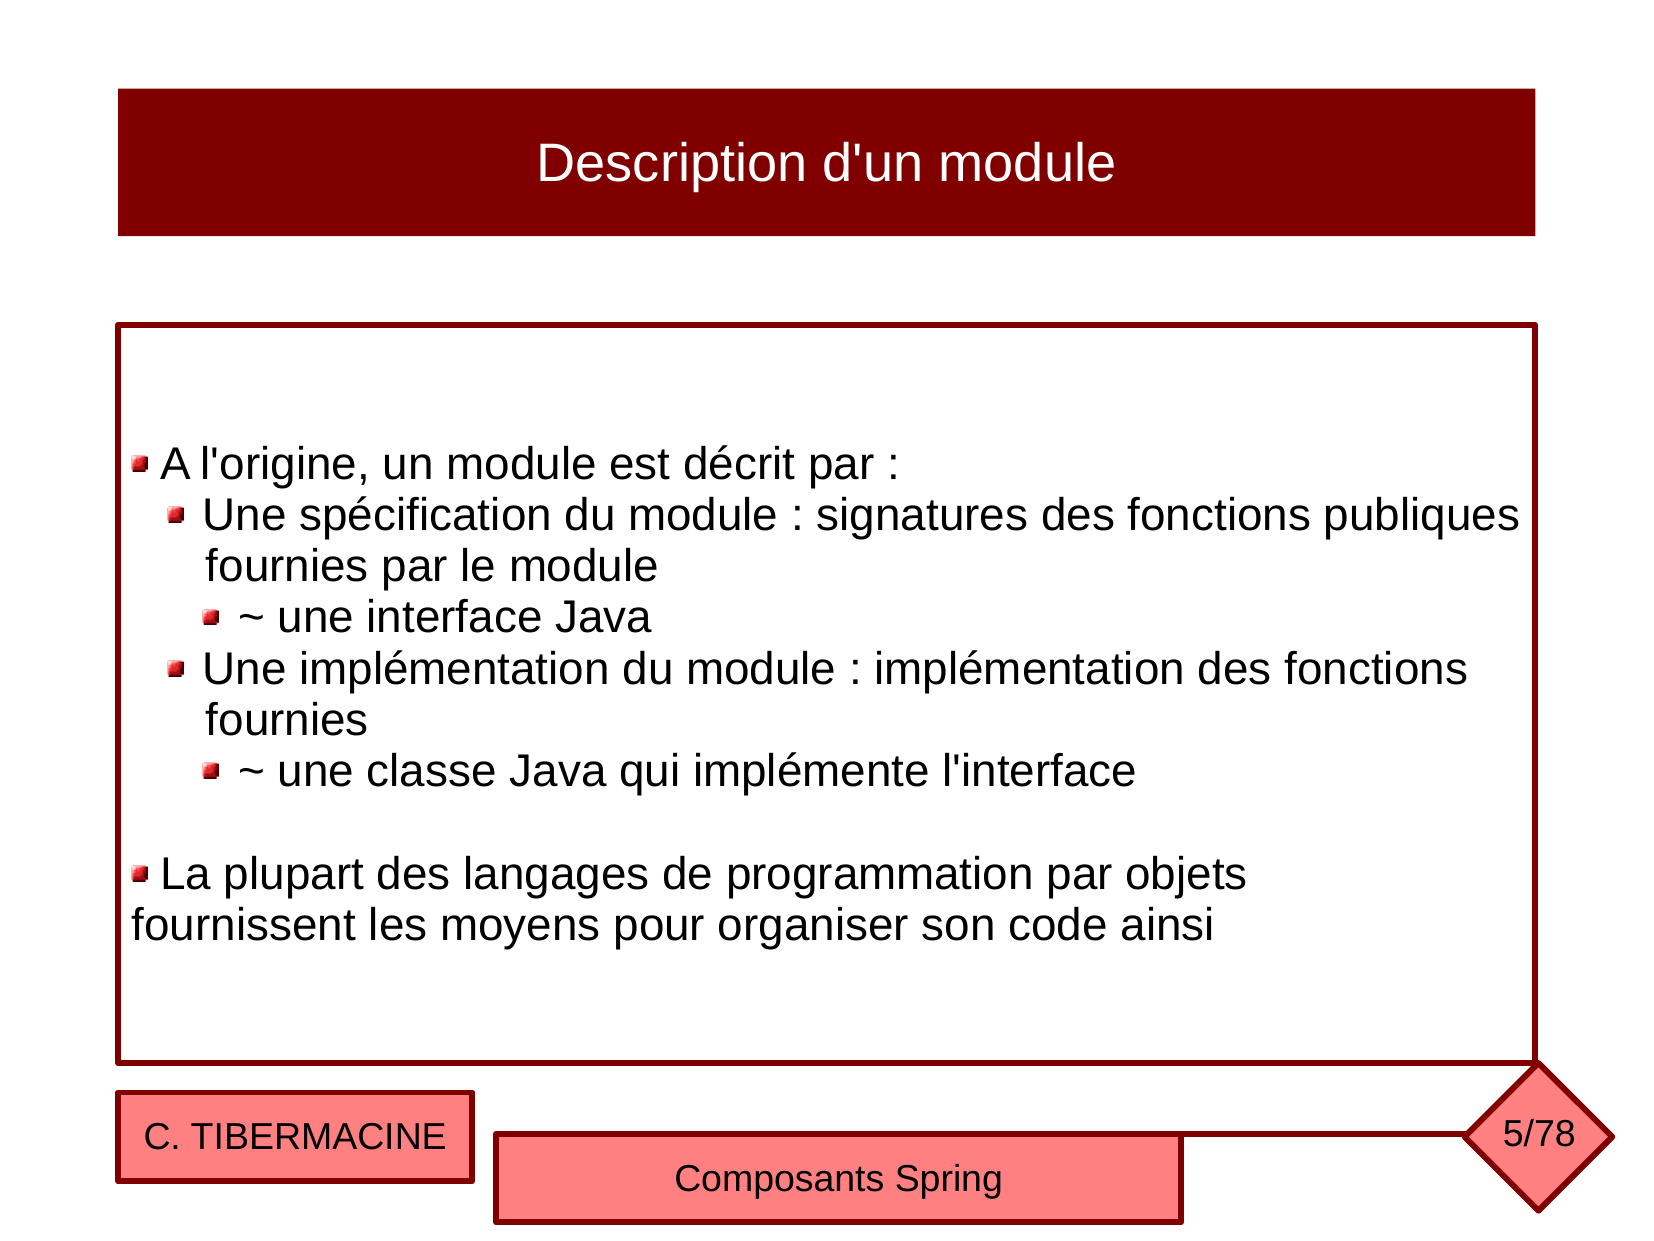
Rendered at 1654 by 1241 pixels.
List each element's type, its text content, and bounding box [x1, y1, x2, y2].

picture [131, 865, 148, 882]
picture [167, 660, 184, 677]
text_box [1607, 1131, 1613, 1143]
text_box <numéro>/78 [1488, 1105, 1607, 1205]
picture [167, 506, 184, 523]
picture [202, 762, 219, 779]
picture [131, 455, 148, 472]
text_box [1532, 1205, 1545, 1211]
text_box [1496, 1062, 1581, 1105]
text_box Composants Spring [496, 1133, 1182, 1223]
text_box [1464, 1113, 1488, 1161]
picture [202, 609, 219, 625]
text_box A l'origine, un module est décrit par : Une spécification du module : signatures des fonctions publiques fournies par le module ~ une interface Java Une implémentation du module : implémentation des fonctions fournies ~ une classe Java qui implémente l'interface La plupart des langages de programmation par objets fournissent les moyens pour organiser son code ainsi [118, 324, 1536, 1063]
text_box Description d'un module [118, 88, 1536, 237]
text_box C. TIBERMACINE [118, 1092, 473, 1182]
